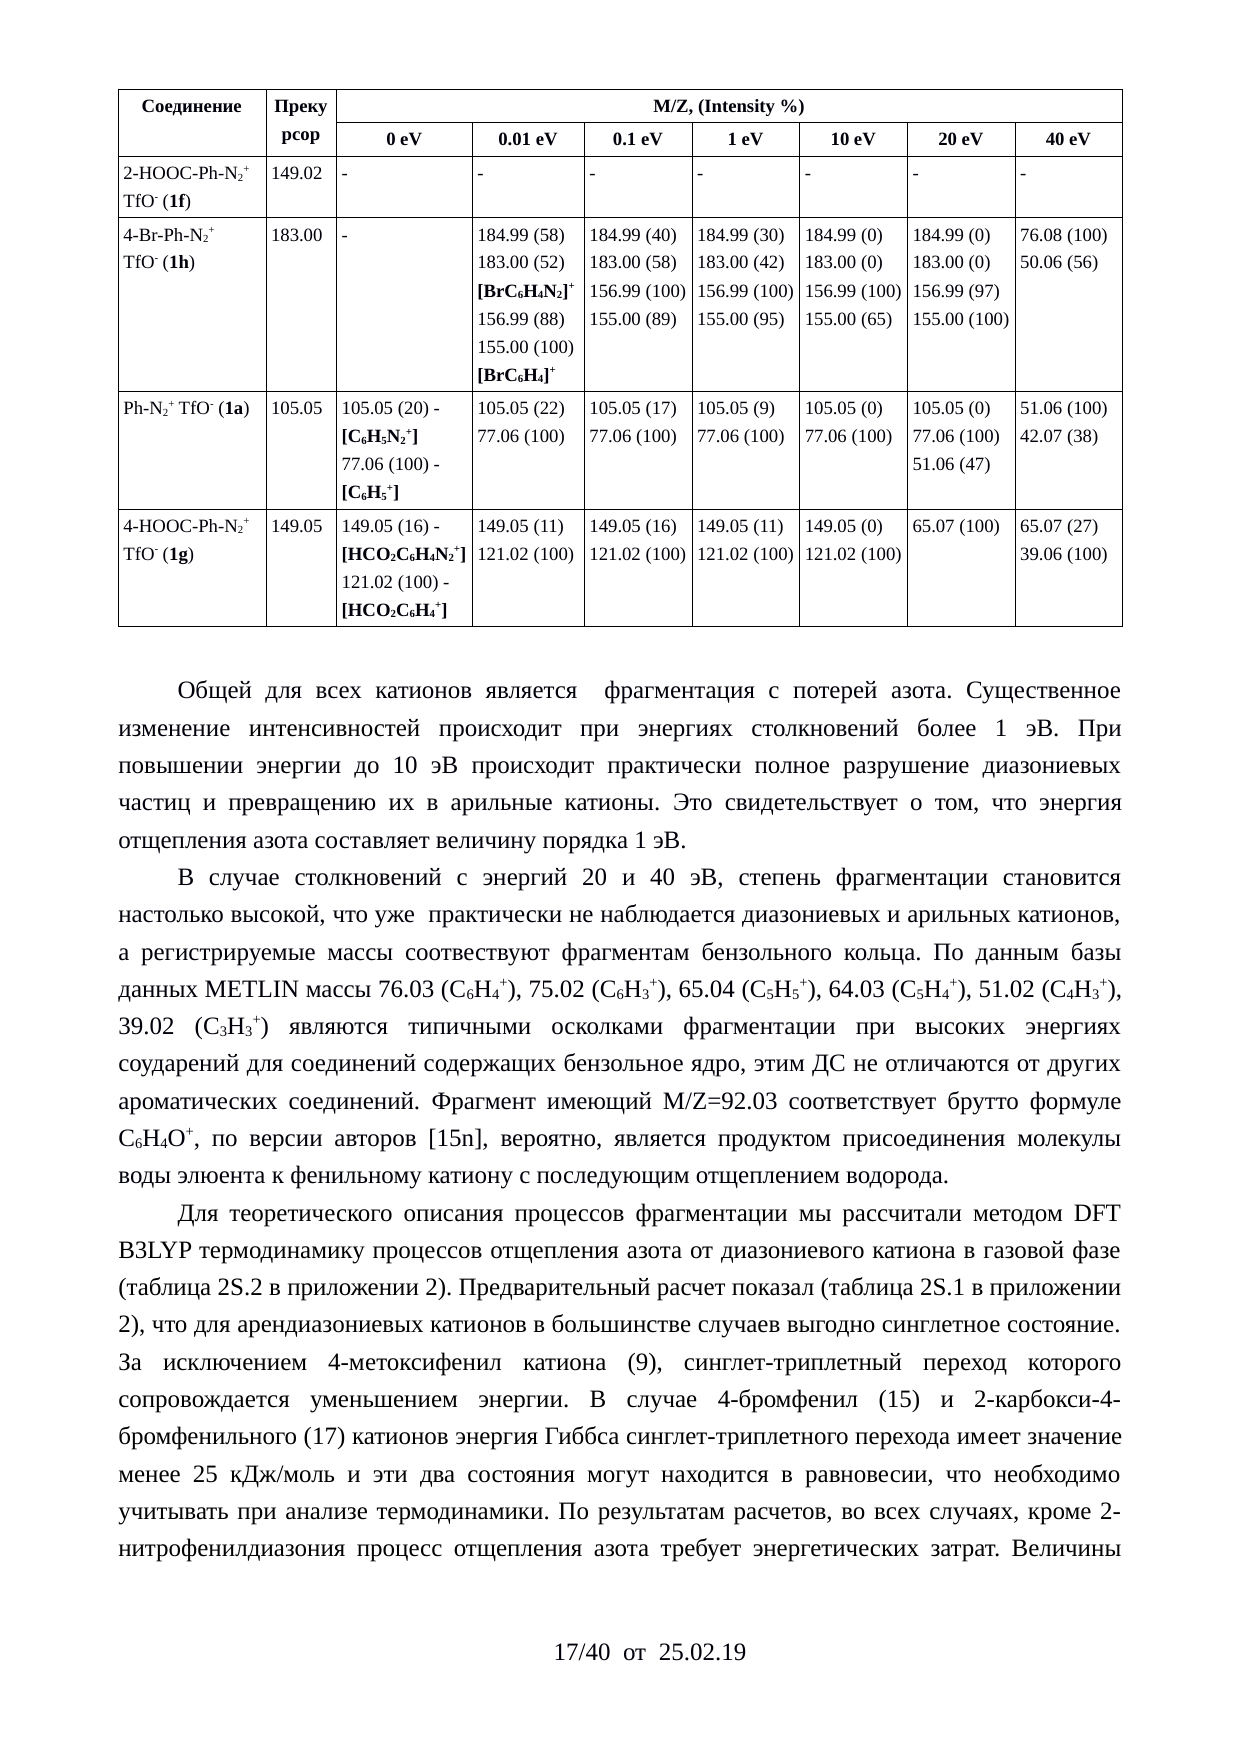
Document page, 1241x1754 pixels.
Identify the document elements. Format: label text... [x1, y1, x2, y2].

table_cell 184.99 (30) 183.00 (42) 156.99 (100) 155.00 (95) [693, 218, 799, 391]
table_cell 65.07 (27) 39.06 (100) [1016, 510, 1122, 626]
table_cell 184.99 (0) 183.00 (0) 156.99 (97) 155.00 (100) [908, 218, 1015, 391]
table_cell 2-HOOC-Ph-N2+ TfO- (1f) [119, 157, 266, 217]
table_cell 184.99 (40) 183.00 (58) 156.99 (100) 155.00 (89) [585, 218, 692, 391]
table_cell 76.08 (100) 50.06 (56) [1016, 218, 1122, 391]
table_cell 0.1 eV [585, 123, 692, 156]
table_cell 105.05 (0) 77.06 (100) [800, 392, 907, 508]
table_cell 20 eV [908, 123, 1015, 156]
table_cell 183.00 [267, 218, 336, 391]
table_cell Ph-N2+ TfO- (1a) [119, 392, 266, 508]
list Для теоретического описания процессов фрагментации мы рассчитали методом DFT B3LYP термодинамику процессов отщепления азота от диазониевого катиона в газовой фазе (таблица 2S.2 в приложении 2). Предварительный расчет показал (таблица 2S.1 в приложении 2), что для арендиазониевых катионов в большинстве случаев выгодно синглетное состояние. За исключением 4-метоксифенил катиона (9), синглет-триплетный переход которого сопровождается уменьшением энергии. В случае 4-бромфенил (15) и 2-карбокси-4-бромфенильного (17) катионов энергия Гиббса синглет-триплетного перехода имеет значение менее 25 кДж/моль и эти два состояния могут находится в равновесии, что необходимо учитывать при анализе термодинамики. По результатам расчетов, во всех случаях, кроме 2-нитрофенилдиазония процесс отщепления азота требует энергетических затрат. Величины [118, 1198, 1122, 1562]
table_cell 184.99 (58) 183.00 (52) [BrC6H4N2]+ 156.99 (88) 155.00 (100) [BrC6H4]+ [473, 218, 584, 391]
table_cell 149.05 (16) 121.02 (100) [585, 510, 692, 626]
table_cell - [908, 157, 1015, 217]
table_cell - [337, 157, 472, 217]
table_cell - [473, 157, 584, 217]
table_cell - [1016, 157, 1122, 217]
table_cell 149.05 (11) 121.02 (100) [473, 510, 584, 626]
table_cell 105.05 (17) 77.06 (100) [585, 392, 692, 508]
table_cell 149.02 [267, 157, 336, 217]
table_header M/Z, (Intensity %) [337, 90, 1122, 122]
table_cell 10 eV [800, 123, 907, 156]
table_cell 105.05 (0) 77.06 (100) 51.06 (47) [908, 392, 1015, 508]
table_cell - [337, 218, 472, 391]
table_cell 0 eV [337, 123, 472, 156]
table_cell 105.05 [267, 392, 336, 508]
table_cell 65.07 (100) [908, 510, 1015, 626]
table_cell - [693, 157, 799, 217]
text Общей для всех катионов является фрагментация с потерей азота. Существенное изменение интенсивностей происходит при энергиях столкновений более 1 эВ. При повышении энергии до 10 эВ происходит практически полное разрушение диазониевых частиц и превращению их в арильные катионы. Это свидетельствует о том, что энергия отщепления азота составляет величину порядка 1 эВ. [118, 676, 1122, 853]
table_cell 149.05 (0) 121.02 (100) [800, 510, 907, 626]
table_cell 0.01 eV [473, 123, 584, 156]
table_cell 4-Br-Ph-N2+ TfO- (1h) [119, 218, 266, 391]
table_cell - [585, 157, 692, 217]
table_cell 40 eV [1016, 123, 1122, 156]
table_cell 149.05 (16) - [HCO2C6H4N2+] 121.02 (100) - [HCO2C6H4+] [337, 510, 472, 626]
table_cell 184.99 (0) 183.00 (0) 156.99 (100) 155.00 (65) [800, 218, 907, 391]
table_cell 149.05 [267, 510, 336, 626]
text В случае столкновений с энергий 20 и 40 эВ, степень фрагментации становится настолько высокой, что уже практически не наблюдается диазониевых и арильных катионов, а регистрируемые массы соотвествуют фрагментам бензольного кольца. По данным базы данных METLIN массы 76.03 (C6H4+), 75.02 (C6H3+), 65.04 (C5H5+), 64.03 (C5H4+), 51.02 (C4H3+), 39.02 (C3H3+) являются типичными осколками фрагментации при высоких энергиях соударений для соединений содержащих бензольное ядро, этим ДС не отличаются от других ароматических соединений. Фрагмент имеющий M/Z=92.03 соответствует брутто формуле C6H4O+, по версии авторов [15n], вероятно, является продуктом присоединения молекулы воды элюента к фенильному катиону с последующим отщеплением водорода. [118, 862, 1122, 1189]
table_cell 105.05 (22) 77.06 (100) [473, 392, 584, 508]
table_header Прекурсор [267, 90, 336, 156]
table_cell 1 eV [693, 123, 799, 156]
table_header Соединение [119, 90, 266, 156]
table_cell 105.05 (20) - [C6H5N2+] 77.06 (100) - [C6H5+] [337, 392, 472, 508]
table_cell 105.05 (9) 77.06 (100) [693, 392, 799, 508]
table_cell - [800, 157, 907, 217]
table_cell 149.05 (11) 121.02 (100) [693, 510, 799, 626]
table_cell 51.06 (100) 42.07 (38) [1016, 392, 1122, 508]
table_cell 4-HOOC-Ph-N2+ TfO- (1g) [119, 510, 266, 626]
